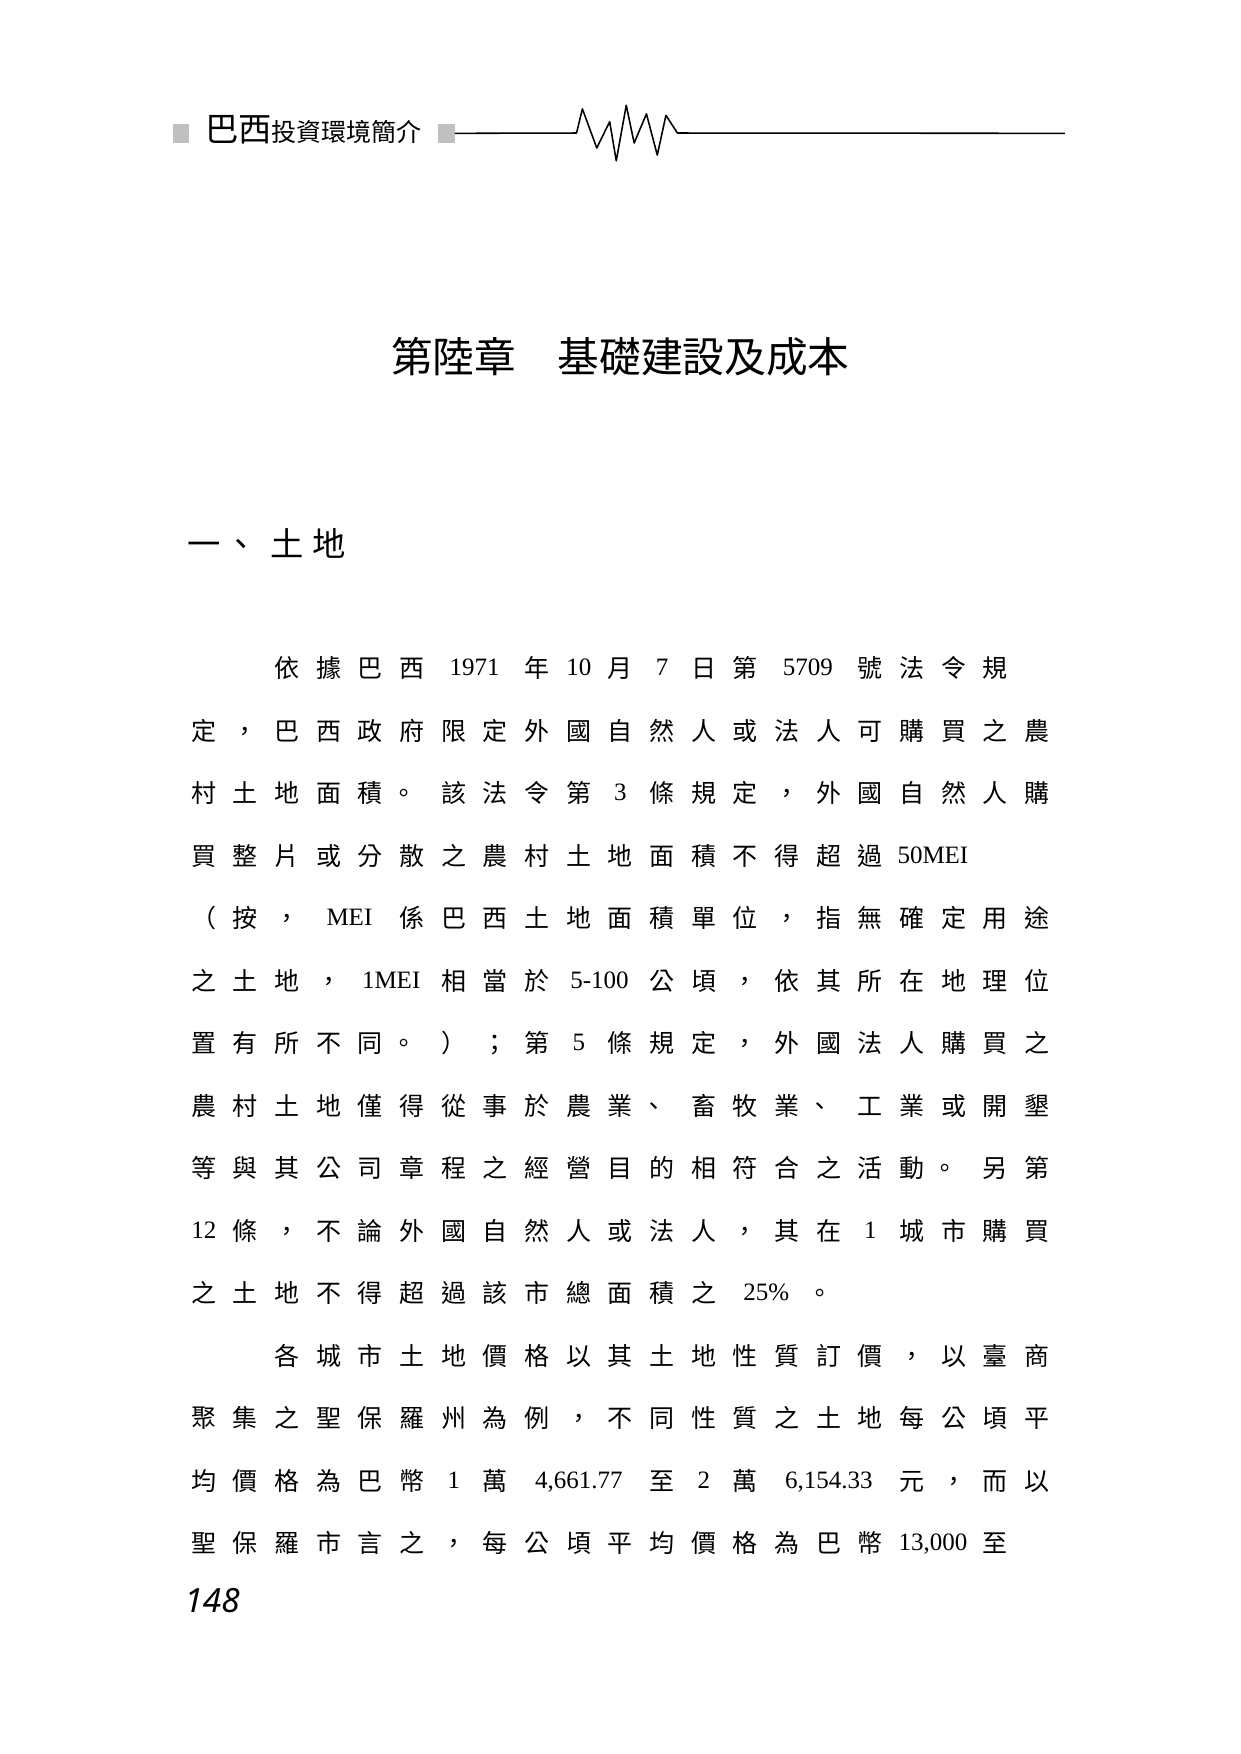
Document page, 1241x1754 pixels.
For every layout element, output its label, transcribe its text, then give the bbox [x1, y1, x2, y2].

text 一、土地 [183, 500, 1058, 563]
text 各城市土地價格以其土地性質訂價，以臺商聚集之聖保羅州為例，不同性質之土地每公頃平均價格為巴幣1萬4,661.77至2萬6,154.33元，而以聖保羅市言之，每公頃平均價格為巴幣13,000至 [183, 1313, 1058, 1563]
text 依據巴西1971年10月7日第5709號法令規定，巴西政府限定外國自然人或法人可購買之農村土地面積。該法令第3條規定，外國自然人購買整片或分散之農村土地面積不得超過50MEI（按，MEI係巴西土地面積單位，指無確定用途之土地，1MEI相當於5-100公頃，依其所在地理位置有所不同。）；第5條規定，外國法人購買之農村土地僅得從事於農業、畜牧業、工業或開墾等與其公司章程之經營目的相符合之活動。另第12條，不論外國自然人或法人，其在1城市購買之土地不得超過該市總面積之25%。 [183, 625, 1058, 1313]
text 第陸章 基礎建設及成本 [183, 313, 1058, 375]
